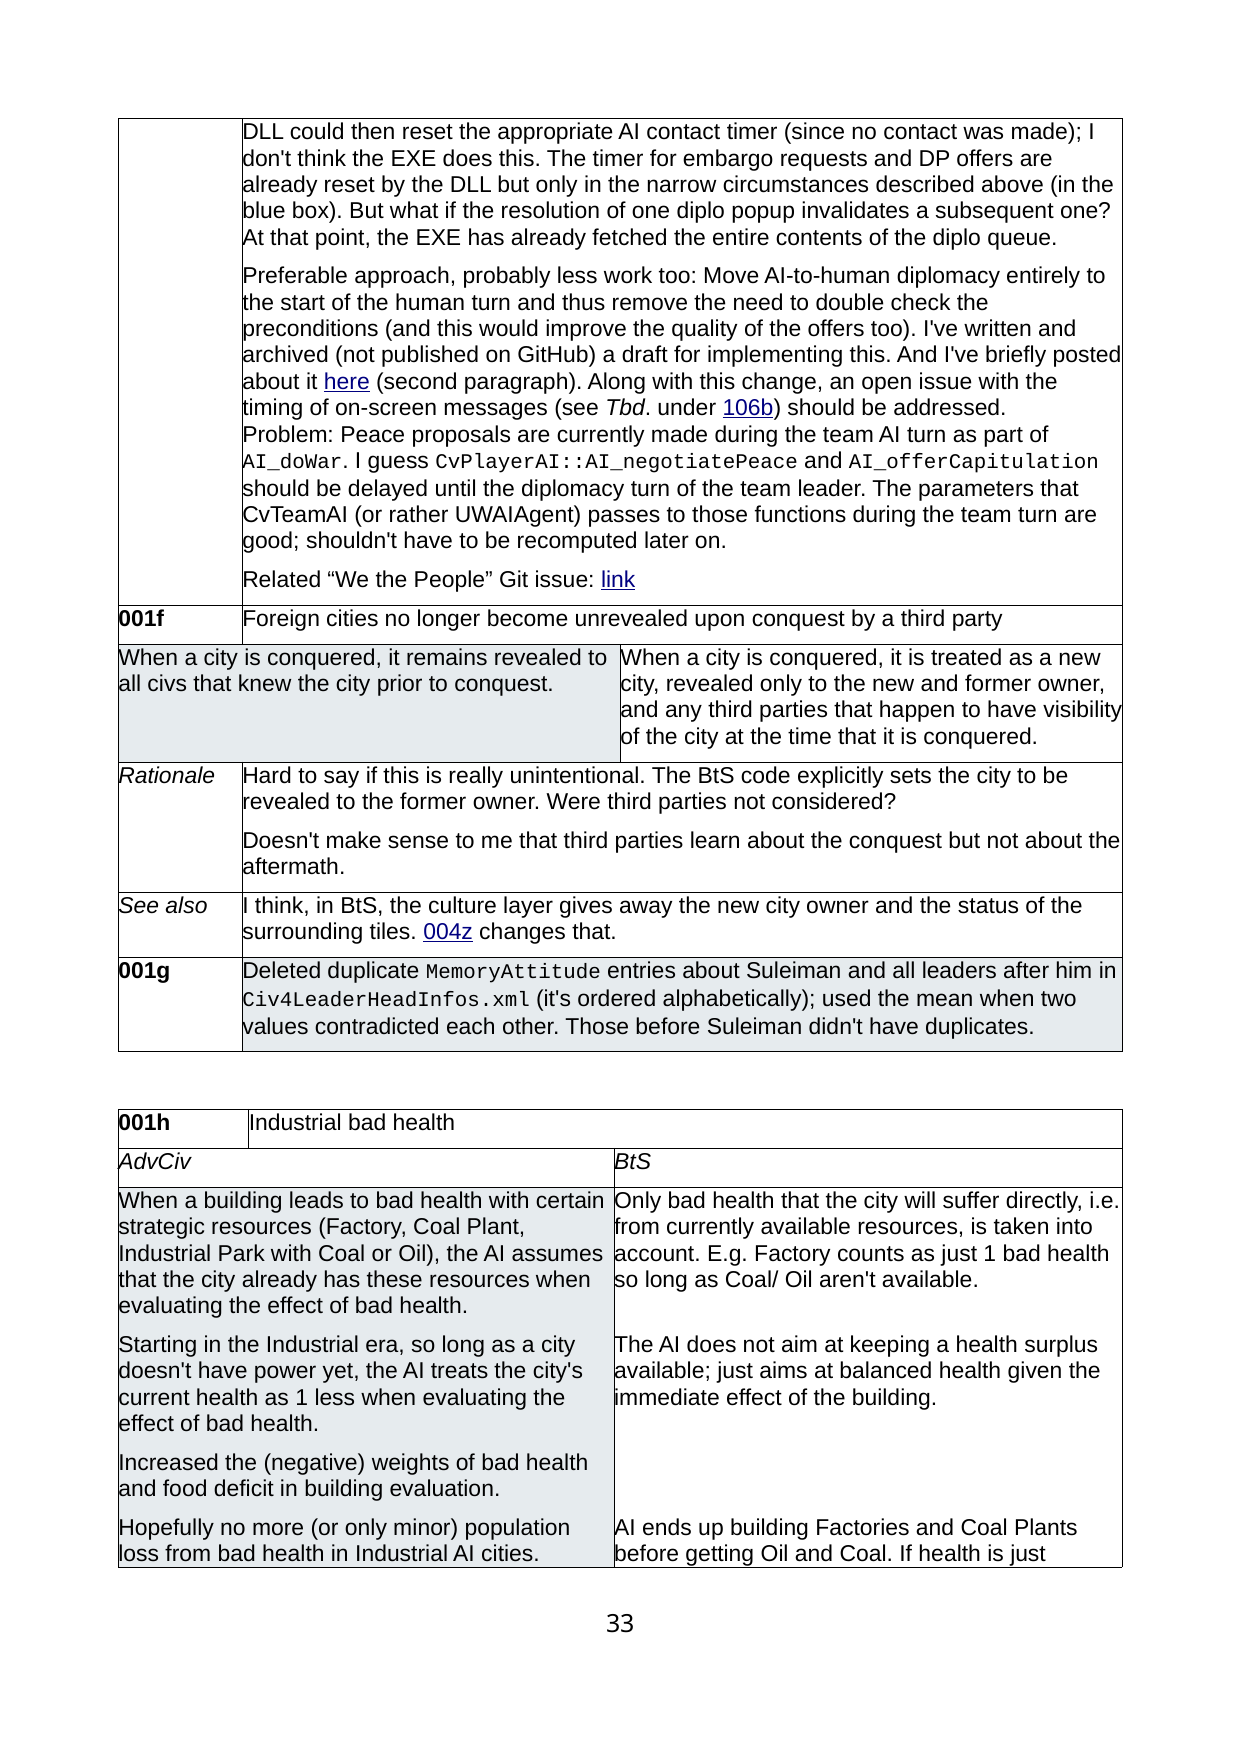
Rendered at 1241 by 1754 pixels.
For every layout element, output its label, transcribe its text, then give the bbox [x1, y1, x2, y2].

table_cell BtS [615, 1149, 1122, 1187]
table_cell 001f [119, 606, 242, 644]
table_header Industrial bad health [249, 1110, 1122, 1148]
table_cell 001g [119, 958, 242, 1051]
table_cell Deleted duplicate MemoryAttitude entries about Suleiman and all leaders after him in Civ4LeaderHeadInfos.xml (it's ordered alphabetically); used the mean when two values contradicted each other. Those before Suleiman didn't have duplicates. [243, 958, 1122, 1051]
table_cell When a city is conquered, it is treated as a new city, revealed only to the new and former owner, and any third parties that happen to have visibility of the city at the time that it is conquered. [621, 645, 1122, 762]
table_header 001h [119, 1110, 248, 1148]
table_cell When a city is conquered, it remains revealed to all civs that knew the city prior to conquest. [119, 645, 620, 762]
table_cell When a building leads to bad health with certain strategic resources (Factory, Coal Plant, Industrial Park with Coal or Oil), the AI assumes that the city already has these resources when evaluating the effect of bad health. Starting in the Industrial era, so long as a city doesn't have power yet, the AI treats the city's current health as 1 less when evaluating the effect of bad health. Increased the (negative) weights of bad health and food deficit in building evaluation. Hopefully no more (or only minor) population loss from bad health in Industrial AI cities. [119, 1188, 614, 1567]
table_cell DLL could then reset the appropriate AI contact timer (since no contact was made); I don't think the EXE does this. The timer for embargo requests and DP offers are already reset by the DLL but only in the narrow circumstances described above (in the blue box). But what if the resolution of one diplo popup invalidates a subsequent one? At that point, the EXE has already fetched the entire contents of the diplo queue. Preferable approach, probably less work too: Move AI-to-human diplomacy entirely to the start of the human turn and thus remove the need to double check the preconditions (and this would improve the quality of the offers too). I've written and archived (not published on GitHub) a draft for implementing this. And I've briefly posted about it here (second paragraph). Along with this change, an open issue with the timing of on-screen messages (see Tbd. under 106b) should be addressed. Problem: Peace proposals are currently made during the team AI turn as part of AI_doWar. I guess CvPlayerAI::AI_negotiatePeace and AI_offerCapitulation should be delayed until the diplomacy turn of the team leader. The parameters that CvTeamAI (or rather UWAIAgent) passes to those functions during the team turn are good; shouldn't have to be recomputed later on. Related “We the People” Git issue: link [243, 119, 1122, 605]
table_cell Foreign cities no longer become unrevealed upon conquest by a third party [243, 606, 1122, 644]
table_cell AdvCiv [119, 1149, 614, 1187]
table_cell Rationale [119, 763, 242, 892]
table_cell [119, 119, 242, 605]
table_cell I think, in BtS, the culture layer gives away the new city owner and the status of the surrounding tiles. 004z changes that. [243, 893, 1122, 957]
table_cell Only bad health that the city will suffer directly, i.e. from currently available resources, is taken into account. E.g. Factory counts as just 1 bad health so long as Coal/ Oil aren't available. The AI does not aim at keeping a health surplus available; just aims at balanced health given the immediate effect of the building. AI ends up building Factories and Coal Plants before getting Oil and Coal. If health is just [615, 1188, 1122, 1567]
table_cell Hard to say if this is really unintentional. The BtS code explicitly sets the city to be revealed to the former owner. Were third parties not considered? Doesn't make sense to me that third parties learn about the conquest but not about the aftermath. [243, 763, 1122, 892]
table_cell See also [119, 893, 242, 957]
